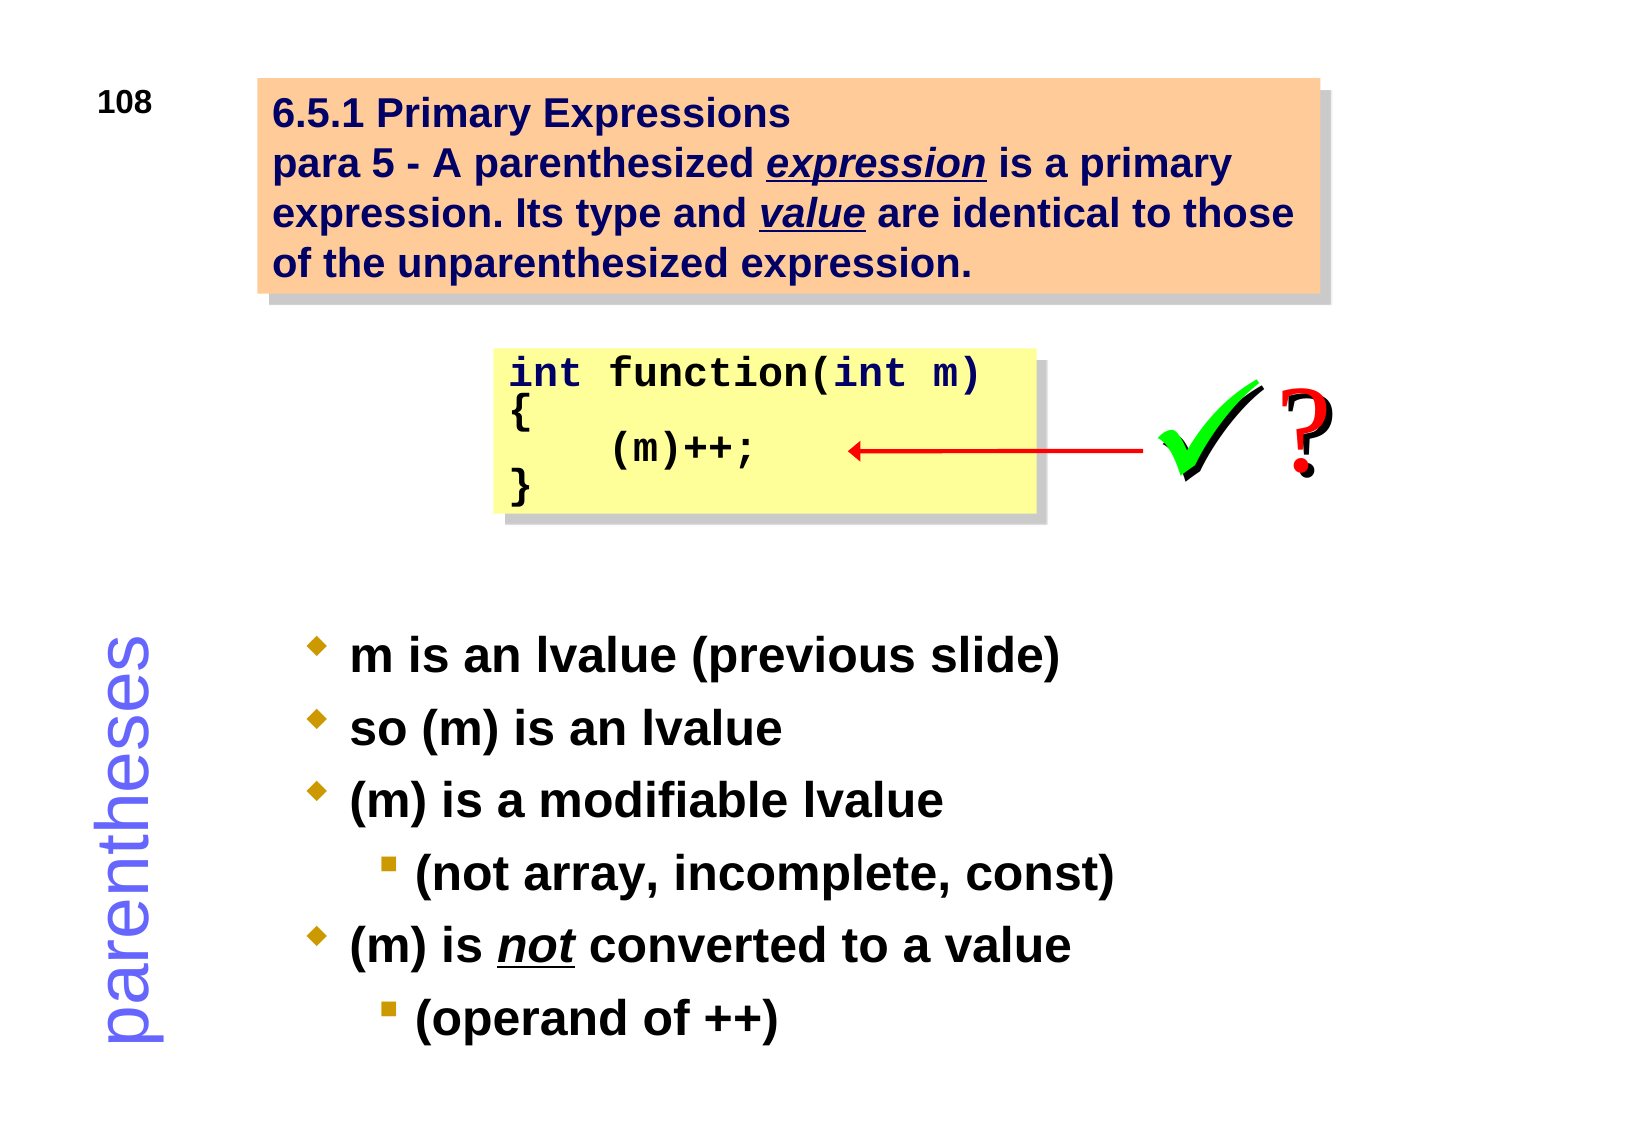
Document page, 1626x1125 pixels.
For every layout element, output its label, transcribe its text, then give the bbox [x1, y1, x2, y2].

text_box  [1131, 338, 1321, 533]
text_box int function(int m) { (m)++; } [493, 348, 1037, 514]
title parentheses [50, 187, 188, 1063]
list m is an lvalue (previous slide) so (m) is an lvalue (m) is a modifiable lvalue (not array, incomplete, const) (m) is not converted to a value (operand of ++) [212, 62, 1550, 1063]
text_box ? [1261, 338, 1348, 504]
text_box 6.5.1 Primary Expressions para 5 - A parenthesized expression is a primary expression. Its type and value are identical to those of the unparenthesized expression. [257, 78, 1321, 294]
